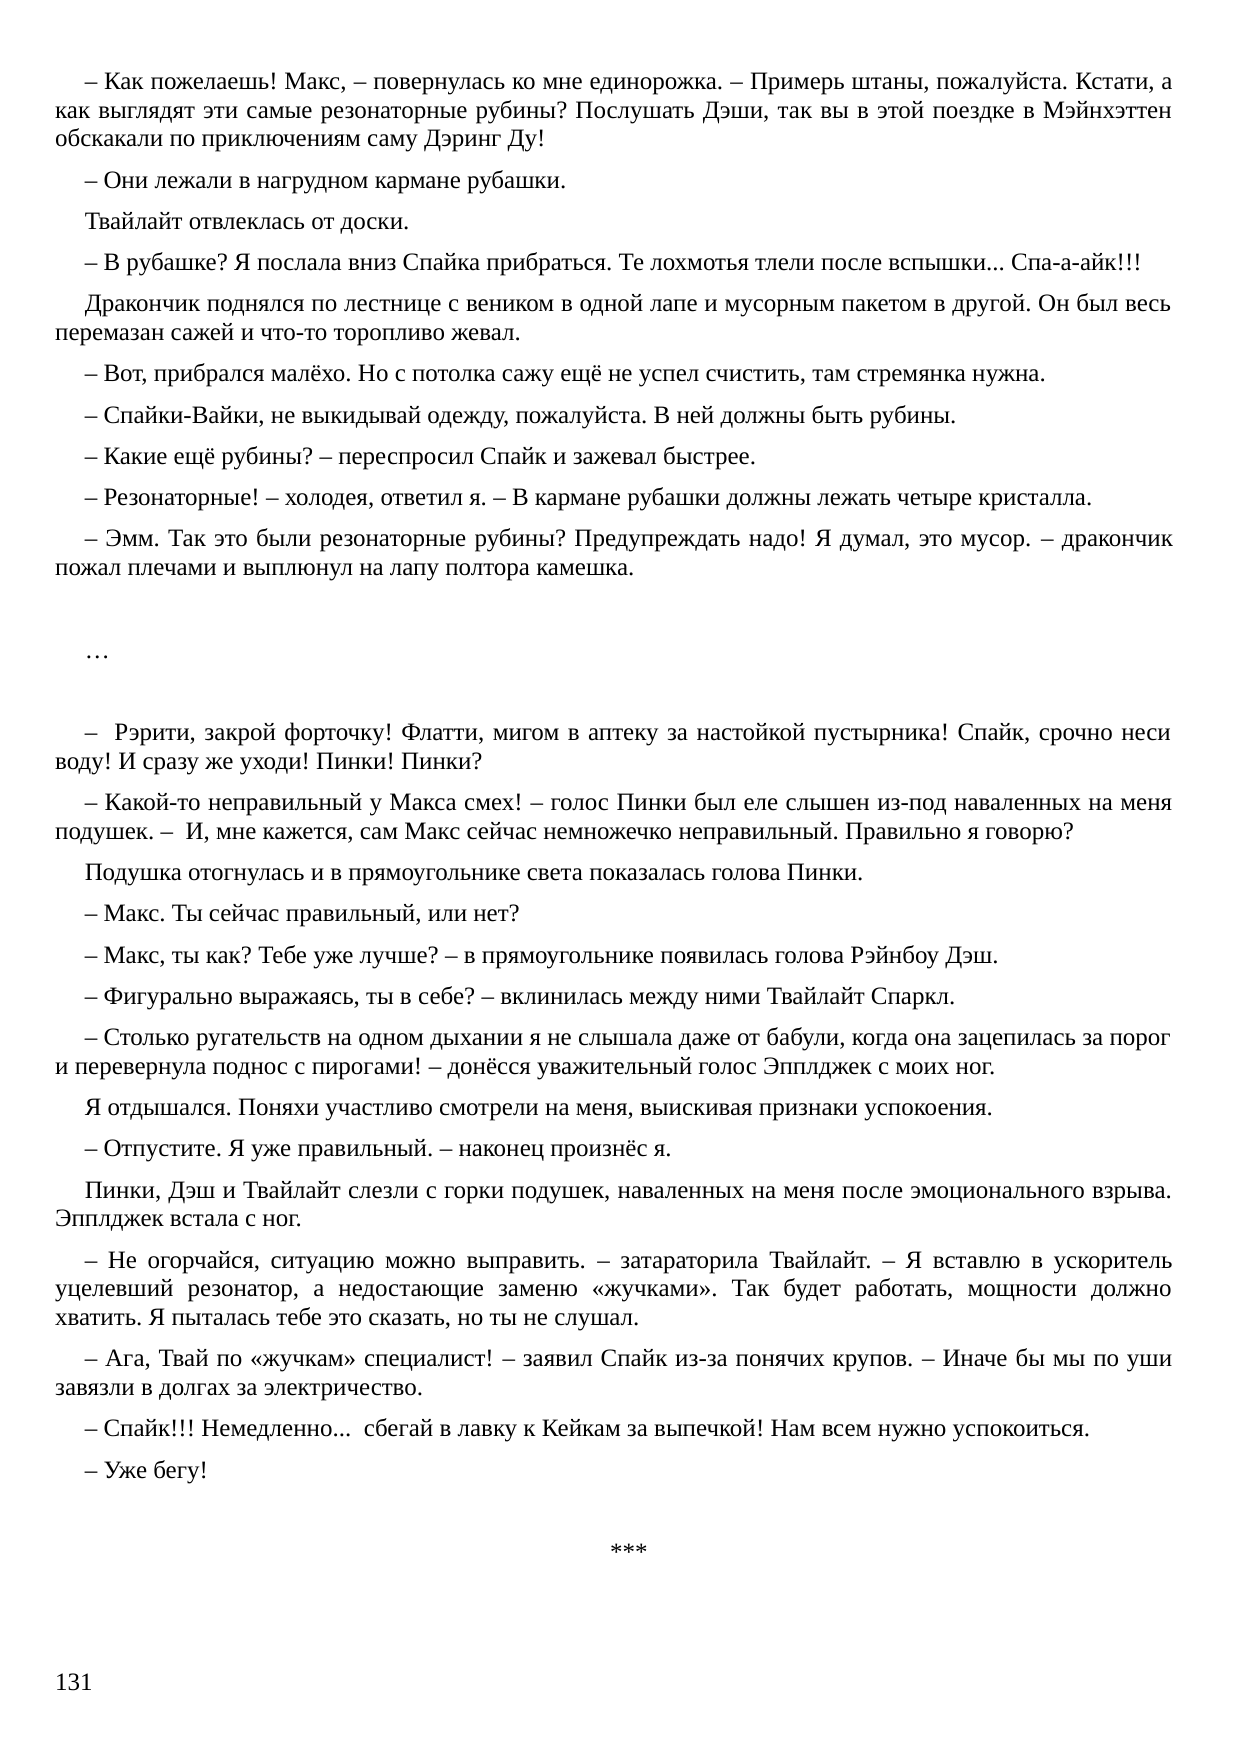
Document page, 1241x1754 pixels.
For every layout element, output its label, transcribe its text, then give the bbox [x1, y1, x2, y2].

text Дракончик поднялся по лестнице с веником в одной лапе и мусорным пакетом в другой. Он был весь перемазан сажей и что-то торопливо жевал. [55, 288, 1173, 346]
text – Фигурально выражаясь, ты в себе? – вклинилась между ними Твайлайт Спаркл. [55, 981, 1173, 1010]
text … [55, 635, 1173, 663]
text – Макс, ты как? Тебе уже лучше? – в прямоугольнике появилась голова Рэйнбоу Дэш. [55, 940, 1173, 968]
text – Столько ругательств на одном дыхании я не слышала даже от бабули, когда она зацепилась за порог и перевернула поднос с пирогами! – донёсся уважительный голос Эпплджек с моих ног. [55, 1022, 1173, 1080]
text Я отдышался. Поняхи участливо смотрели на меня, выискивая признаки успокоения. [55, 1092, 1173, 1121]
text – Спайк!!! Немедленно... сбегай в лавку к Кейкам за выпечкой! Нам всем нужно успокоиться. [55, 1413, 1173, 1442]
text – Рэрити, закрой форточку! Флатти, мигом в аптеку за настойкой пустырника! Спайк, срочно неси воду! И сразу же уходи! Пинки! Пинки? [55, 717, 1173, 775]
text Подушка отогнулась и в прямоугольнике света показалась голова Пинки. [55, 857, 1173, 886]
text – Как пожелаешь! Макс, – повернулась ко мне единорожка. – Примерь штаны, пожалуйста. Кстати, а как выглядят эти самые резонаторные рубины? Послушать Дэши, так вы в этой поездке в Мэйнхэттен обскакали по приключениям саму Дэринг Ду! [55, 66, 1173, 152]
text Твайлайт отвлеклась от доски. [55, 206, 1173, 235]
text – В рубашке? Я послала вниз Спайка прибраться. Те лохмотья тлели после вспышки... Спа-а-айк!!! [55, 247, 1173, 276]
text – Макс. Ты сейчас правильный, или нет? [55, 898, 1173, 927]
text – Ага, Твай по «жучкам» специалист! – заявил Спайк из-за понячих крупов. – Иначе бы мы по уши завязли в долгах за электричество. [55, 1343, 1173, 1401]
text – Уже бегу! [55, 1455, 1173, 1483]
text – Спайки-Вайки, не выкидывай одежду, пожалуйста. В ней должны быть рубины. [55, 400, 1173, 428]
text – Какой-то неправильный у Макса смех! – голос Пинки был еле слышен из-под наваленных на меня подушек. – И, мне кажется, сам Макс сейчас немножечко неправильный. Правильно я говорю? [55, 787, 1173, 845]
text – Они лежали в нагрудном кармане рубашки. [55, 165, 1173, 193]
text – Вот, прибрался малёхо. Но с потолка сажу ещё не успел счистить, там стремянка нужна. [55, 358, 1173, 387]
text – Резонаторные! – холодея, ответил я. – В кармане рубашки должны лежать четыре кристалла. [55, 482, 1173, 511]
text – Не огорчайся, ситуацию можно выправить. – затараторила Твайлайт. – Я вставлю в ускоритель уцелевший резонатор, а недостающие заменю «жучками». Так будет работать, мощности должно хватить. Я пыталась тебе это сказать, но ты не слушал. [55, 1245, 1173, 1331]
text – Эмм. Так это были резонаторные рубины? Предупреждать надо! Я думал, это мусор. – дракончик пожал плечами и выплюнул на лапу полтора камешка. [55, 523, 1173, 581]
text – Отпустите. Я уже правильный. – наконец произнёс я. [55, 1133, 1173, 1162]
text Пинки, Дэш и Твайлайт слезли с горки подушек, наваленных на меня после эмоционального взрыва. Эпплджек встала с ног. [55, 1175, 1173, 1232]
text *** [55, 1537, 1173, 1566]
text – Какие ещё рубины? – переспросил Спайк и зажевал быстрее. [55, 441, 1173, 470]
